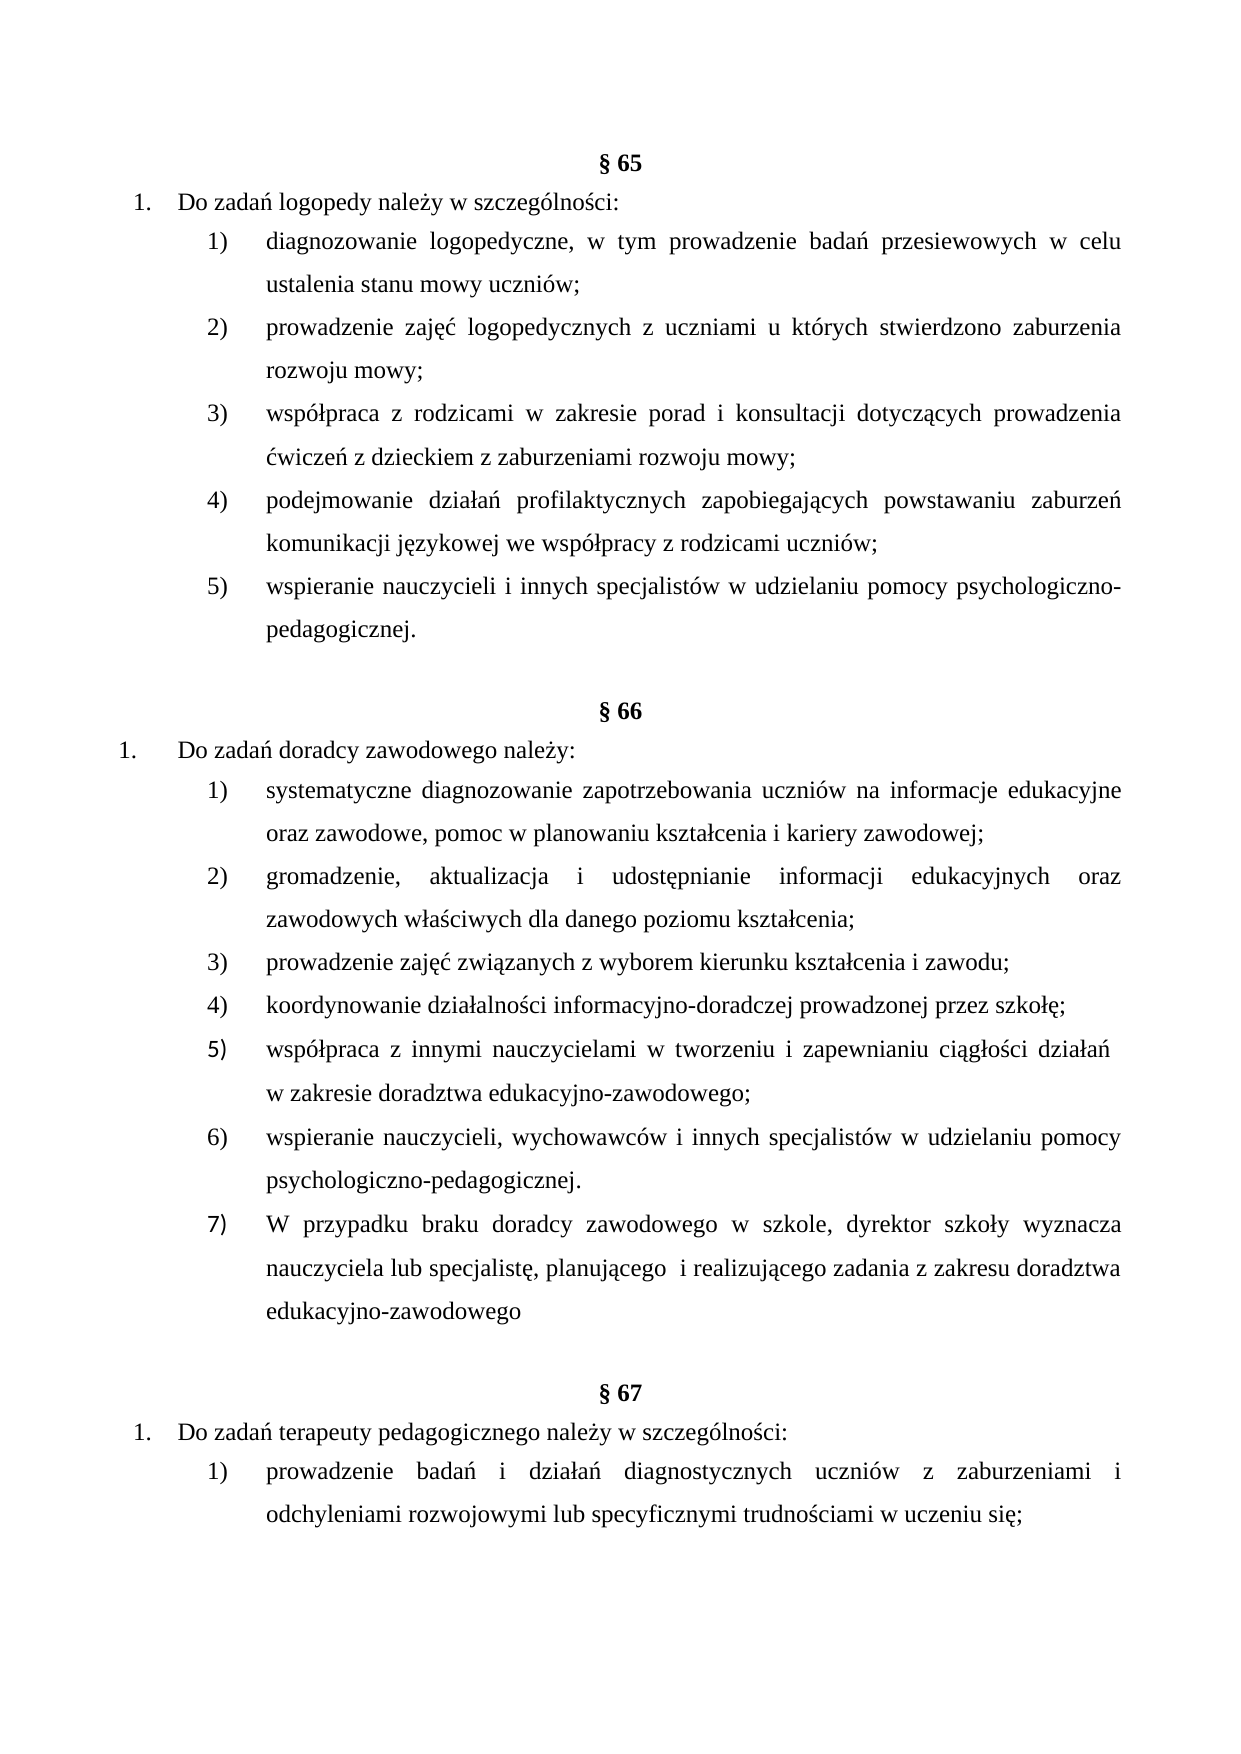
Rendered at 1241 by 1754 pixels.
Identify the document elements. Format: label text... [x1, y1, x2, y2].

list prowadzenie badań i działań diagnostycznych uczniów z zaburzeniami i odchyleniami rozwojowymi lub specyficznymi trudnościami w uczeniu się; [207, 1456, 1122, 1528]
list diagnozowanie logopedyczne, w tym prowadzenie badań przesiewowych w celu ustalenia stanu mowy uczniów; [207, 226, 1122, 298]
list Do zadań terapeuty pedagogicznego należy w szczególności: [133, 1417, 1122, 1446]
text § 66 [118, 696, 1122, 725]
list współpraca z rodzicami w zakresie porad i konsultacji dotyczących prowadzenia ćwiczeń z dzieckiem z zaburzeniami rozwoju mowy; [207, 398, 1122, 470]
list Do zadań doradcy zawodowego należy: [118, 736, 1122, 764]
list wspieranie nauczycieli, wychowawców i innych specjalistów w udzielaniu pomocy psychologiczno-pedagogicznej. [207, 1122, 1122, 1193]
list gromadzenie, aktualizacja i udostępnianie informacji edukacyjnych oraz zawodowych właściwych dla danego poziomu kształcenia; [207, 861, 1122, 933]
list Do zadań logopedy należy w szczególności: [133, 187, 1122, 216]
list W przypadku braku doradcy zawodowego w szkole, dyrektor szkoły wyznacza nauczyciela lub specjalistę, planującego i realizującego zadania z zakresu doradztwa edukacyjno-zawodowego [207, 1208, 1122, 1324]
list współpraca z innymi nauczycielami w tworzeniu i zapewnianiu ciągłości działań w zakresie doradztwa edukacyjno-zawodowego; [207, 1033, 1122, 1107]
list koordynowanie działalności informacyjno-doradczej prowadzonej przez szkołę; [207, 990, 1122, 1019]
text § 65 [118, 148, 1122, 176]
list wspieranie nauczycieli i innych specjalistów w udzielaniu pomocy psychologiczno-pedagogicznej. [207, 571, 1122, 643]
list podejmowanie działań profilaktycznych zapobiegających powstawaniu zaburzeń komunikacji językowej we współpracy z rodzicami uczniów; [207, 485, 1122, 557]
list prowadzenie zajęć logopedycznych z uczniami u których stwierdzono zaburzenia rozwoju mowy; [207, 312, 1122, 384]
list systematyczne diagnozowanie zapotrzebowania uczniów na informacje edukacyjne oraz zawodowe, pomoc w planowaniu kształcenia i kariery zawodowej; [207, 775, 1122, 847]
list prowadzenie zajęć związanych z wyborem kierunku kształcenia i zawodu; [207, 947, 1122, 976]
text § 67 [118, 1378, 1122, 1407]
